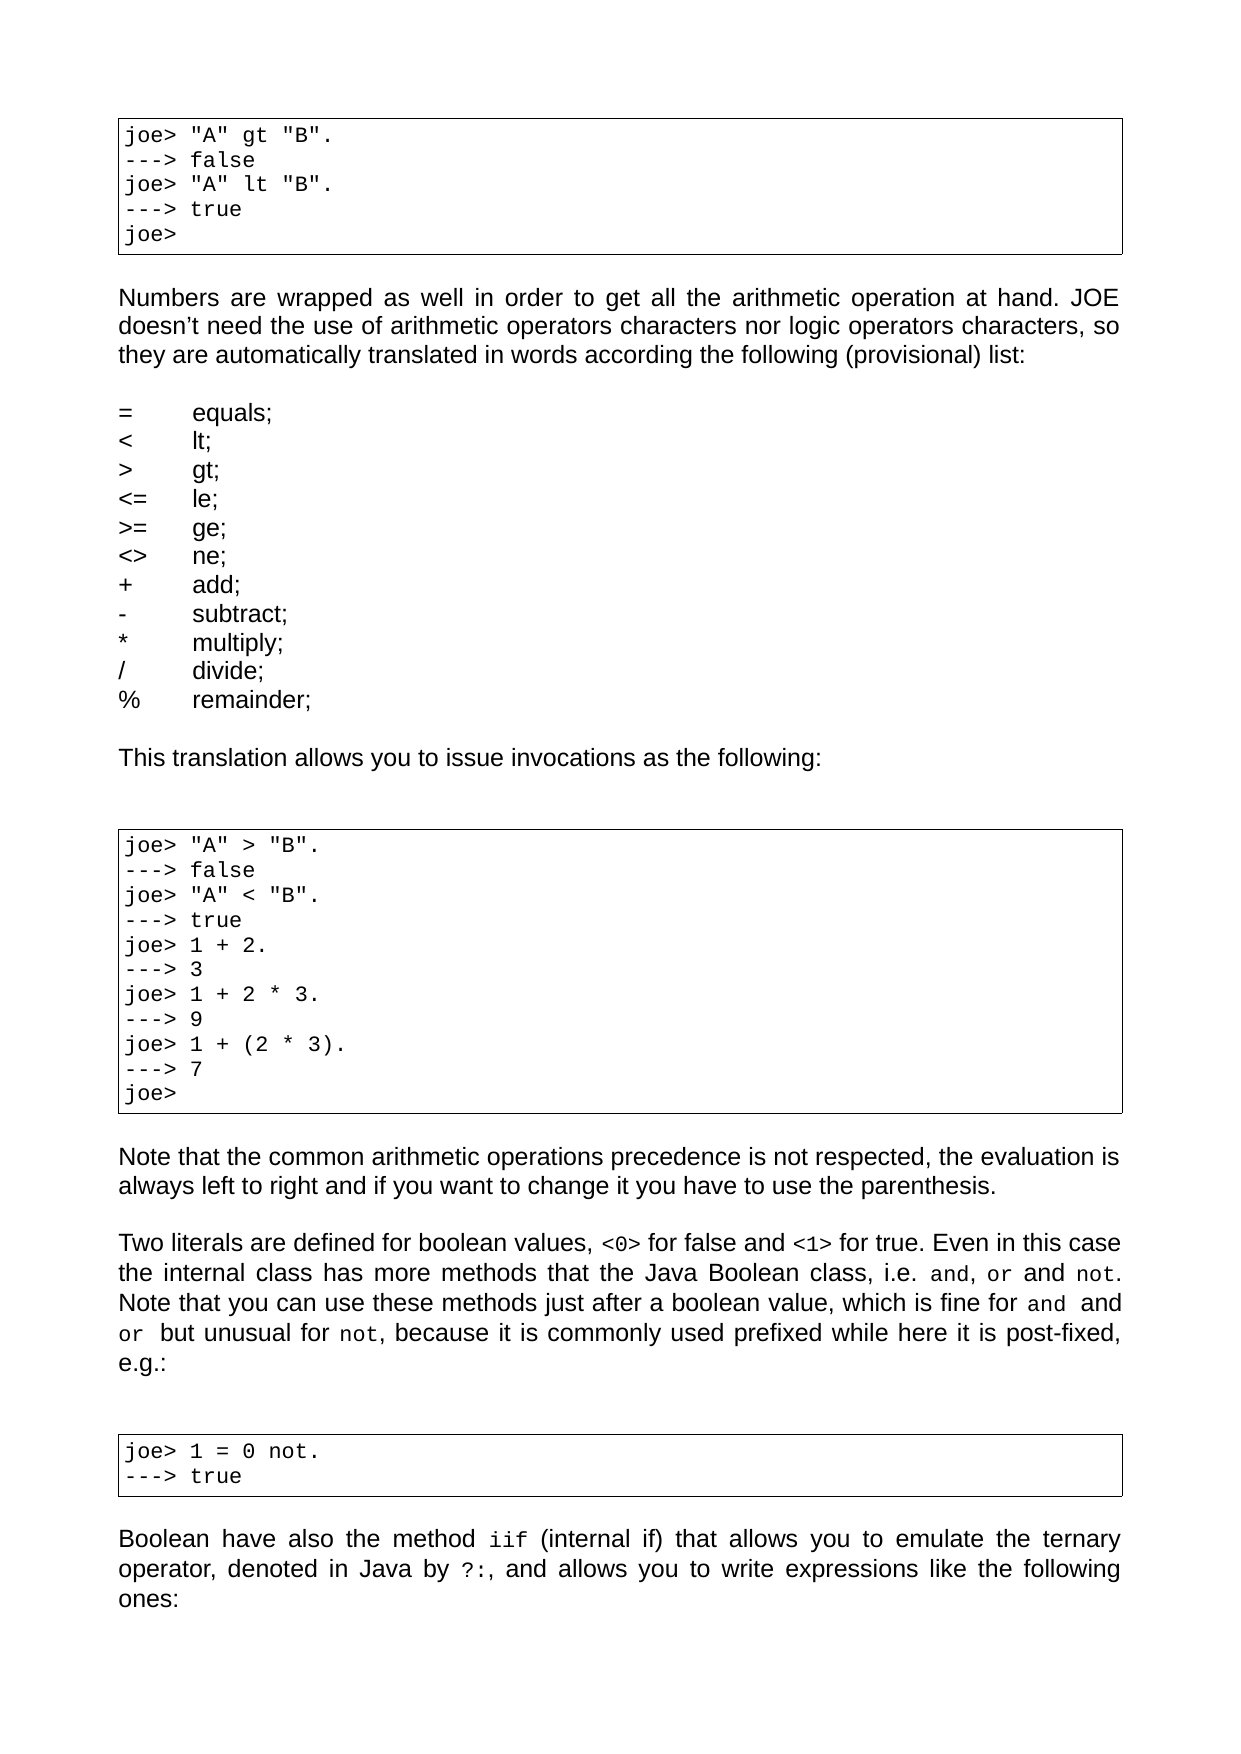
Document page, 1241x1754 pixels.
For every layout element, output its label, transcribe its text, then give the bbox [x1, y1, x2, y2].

text Two literals are defined for boolean values, <0> for false and <1> for true. Even in this case the internal class has more methods that the Java Boolean class, i.e. and, or and not. Note that you can use these methods just after a boolean value, which is fine for and and or but unusual for not, because it is commonly used prefixed while here it is post-fixed, e.g.: [118, 1228, 1122, 1377]
table_header joe> "A" gt "B". ---> false joe> "A" lt "B". ---> true joe> [119, 119, 1122, 254]
text >= ge; [118, 512, 1122, 541]
text > gt; [118, 455, 1122, 484]
table_header joe> 1 = 0 not. ---> true [119, 1435, 1122, 1496]
text * multiply; [118, 627, 1122, 656]
text < lt; [118, 426, 1122, 455]
text Numbers are wrapped as well in order to get all the arithmetic operation at hand. JOE doesn’t need the use of arithmetic operators characters nor logic operators characters, so they are automatically translated in words according the following (provisional) list: [118, 282, 1122, 369]
text This translation allows you to issue invocations as the following: [118, 742, 1122, 771]
table_header joe> "A" > "B". ---> false joe> "A" < "B". ---> true joe> 1 + 2. ---> 3 joe> 1 + 2 * 3. ---> 9 joe> 1 + (2 * 3). ---> 7 joe> [119, 830, 1122, 1113]
text Boolean have also the method iif (internal if) that allows you to emulate the ternary operator, denoted in Java by ?:, and allows you to write expressions like the following ones: [118, 1524, 1122, 1613]
text - subtract; [118, 599, 1122, 627]
text % remainder; [118, 685, 1122, 714]
text <= le; [118, 484, 1122, 512]
text + add; [118, 570, 1122, 599]
text <> ne; [118, 541, 1122, 570]
text / divide; [118, 656, 1122, 685]
text = equals; [118, 397, 1122, 426]
text Note that the common arithmetic operations precedence is not respected, the evaluation is always left to right and if you want to change it you have to use the parenthesis. [118, 1142, 1122, 1199]
